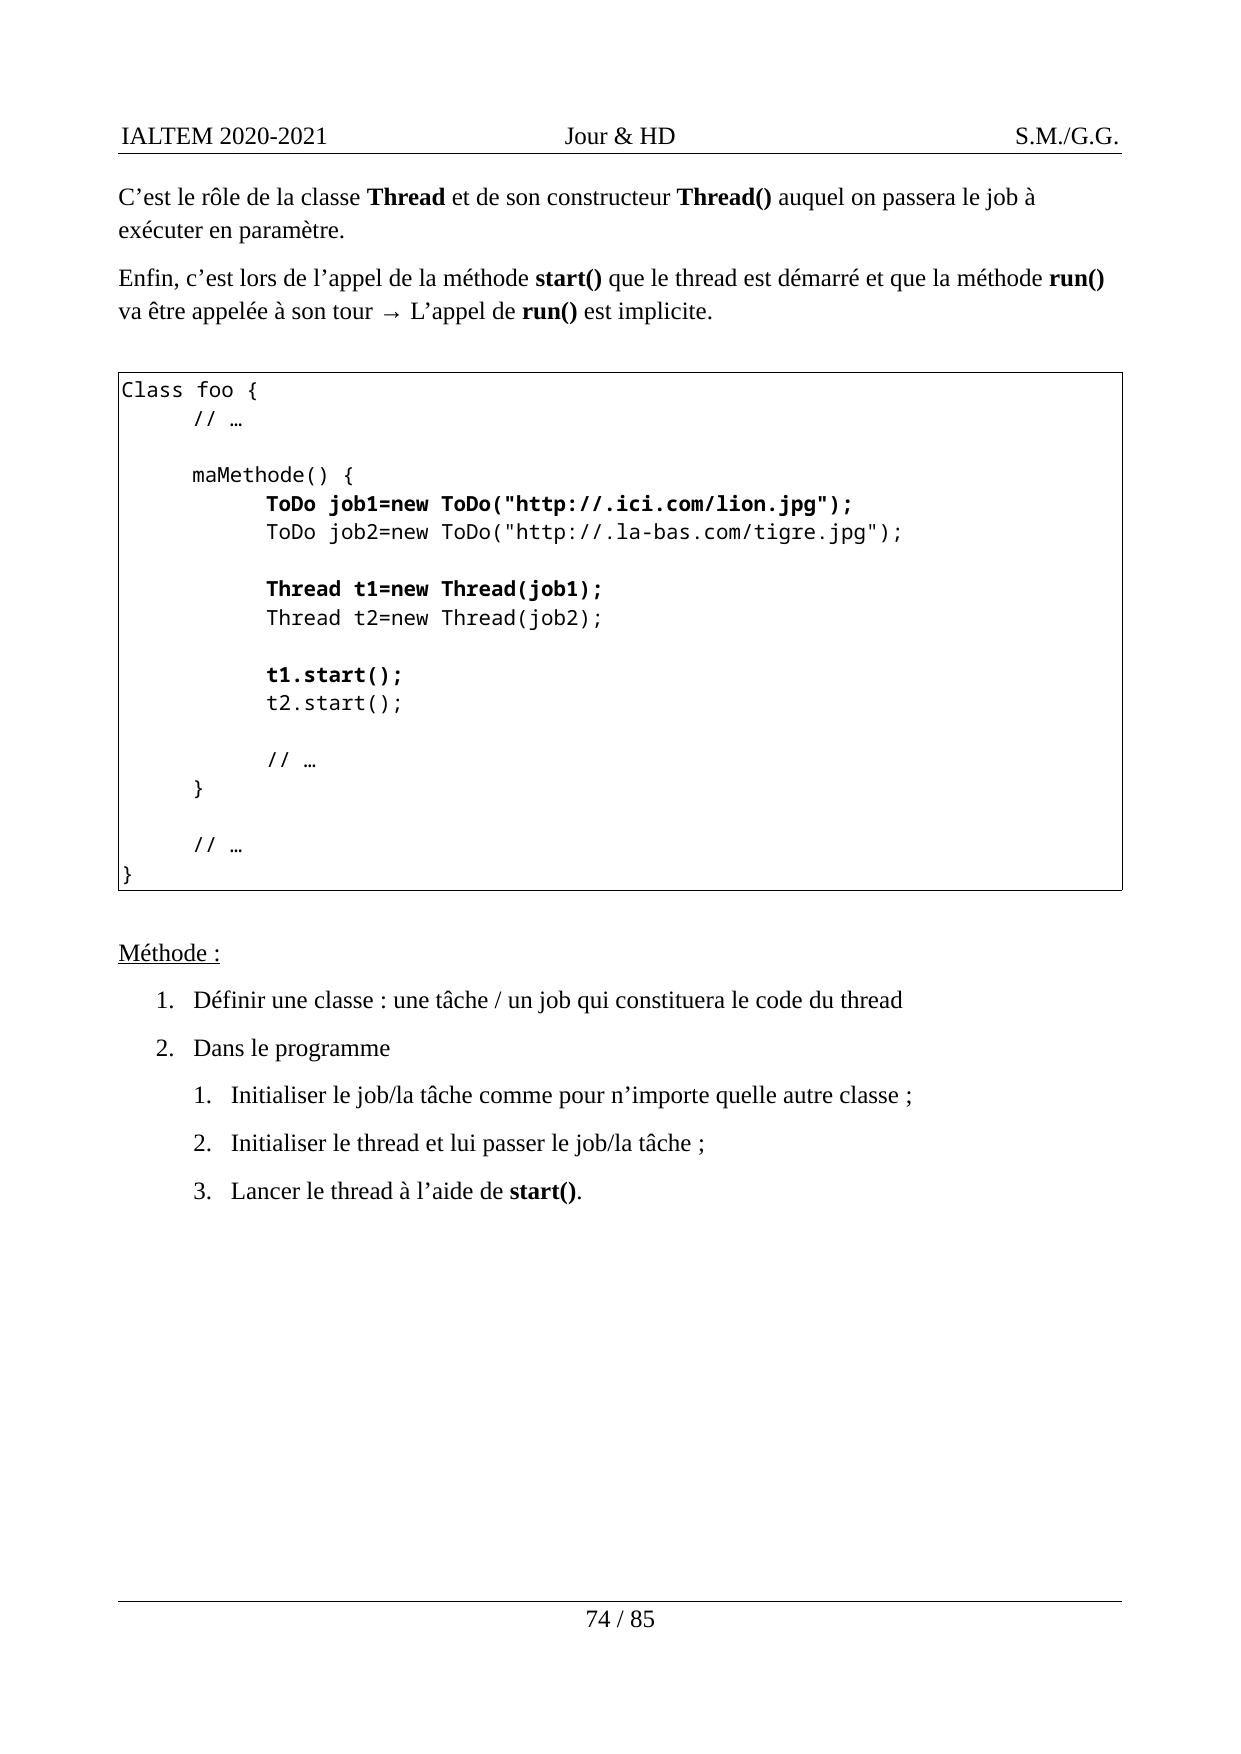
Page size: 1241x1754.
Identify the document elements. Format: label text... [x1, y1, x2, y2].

list Dans le programme [156, 1033, 1122, 1062]
text Thread t2=new Thread(job2); [119, 600, 1122, 631]
text t1.start(); [119, 657, 1122, 685]
text Thread t1=new Thread(job1); [119, 571, 1122, 600]
text ToDo job2=new ToDo("http://.la-bas.com/tigre.jpg"); [119, 514, 1122, 546]
list Initialiser le job/la tâche comme pour n’importe quelle autre classe ; [193, 1081, 1122, 1109]
text Enfin, c’est lors de l’appel de la méthode start() que le thread est démarré et que la méthode run() va être appelée à son tour → L’appel de run() est implicite. [118, 263, 1122, 325]
text maMethode() { [119, 458, 1122, 486]
text Méthode : [118, 938, 1122, 967]
text // … [119, 827, 1122, 856]
text C’est le rôle de la classe Thread et de son constructeur Thread() auquel on passera le job à exécuter en paramètre. [118, 182, 1122, 244]
list Définir une classe : une tâche / un job qui constituera le code du thread [156, 985, 1122, 1014]
list Initialiser le thread et lui passer le job/la tâche ; [193, 1128, 1122, 1157]
list Lancer le thread à l’aide de start(). [193, 1176, 1122, 1204]
text ToDo job1=new ToDo("http://.ici.com/lion.jpg"); [119, 486, 1122, 514]
text Class foo { [119, 373, 1122, 401]
text t2.start(); [119, 685, 1122, 717]
text // … [119, 742, 1122, 770]
text } [119, 856, 1122, 890]
text // … [119, 401, 1122, 432]
text } [119, 770, 1122, 802]
